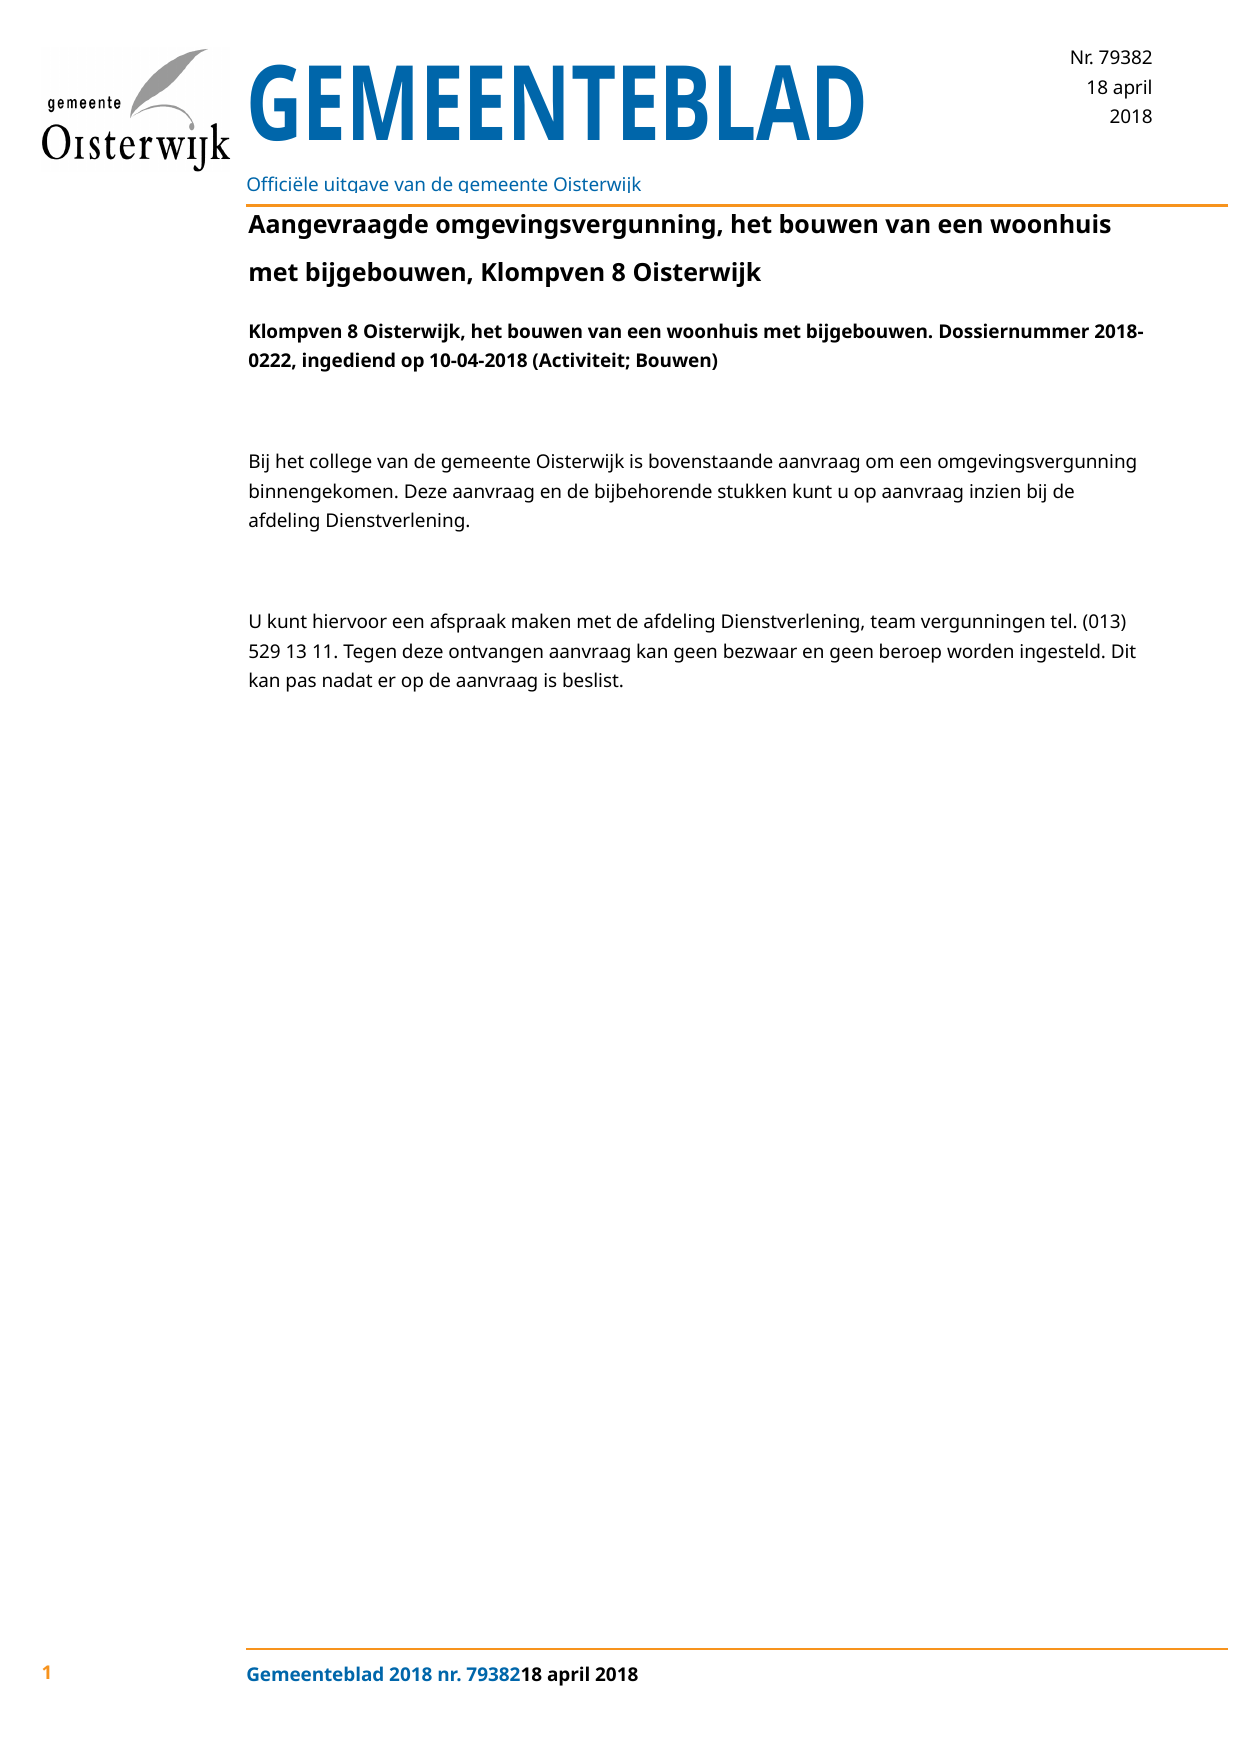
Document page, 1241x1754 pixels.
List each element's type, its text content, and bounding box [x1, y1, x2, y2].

text Aangevraagde omgevingsvergunning, het bouwen van een woonhuis met bijgebouwen, Klompven 8 Oisterwijk [248, 207, 1152, 288]
text U kunt hiervoor een afspraak maken met de afdeling Dienstverlening, team vergunningen tel. (013) 529 13 11. Tegen deze ontvangen aanvraag kan geen bezwaar en geen beroep worden ingesteld. Dit kan pas nadat er op de aanvraag is beslist. [248, 608, 1152, 693]
picture [41, 47, 231, 172]
text Bij het college van de gemeente Oisterwijk is bovenstaande aanvraag om een omgevingsvergunning binnengekomen. Deze aanvraag en de bijbehorende stukken kunt u op aanvraag inzien bij de afdeling Dienstverlening. [248, 448, 1152, 533]
text Klompven 8 Oisterwijk, het bouwen van een woonhuis met bijgebouwen. Dossiernummer 2018-0222, ingediend op 10-04-2018 (Activiteit; Bouwen) [248, 318, 1152, 373]
